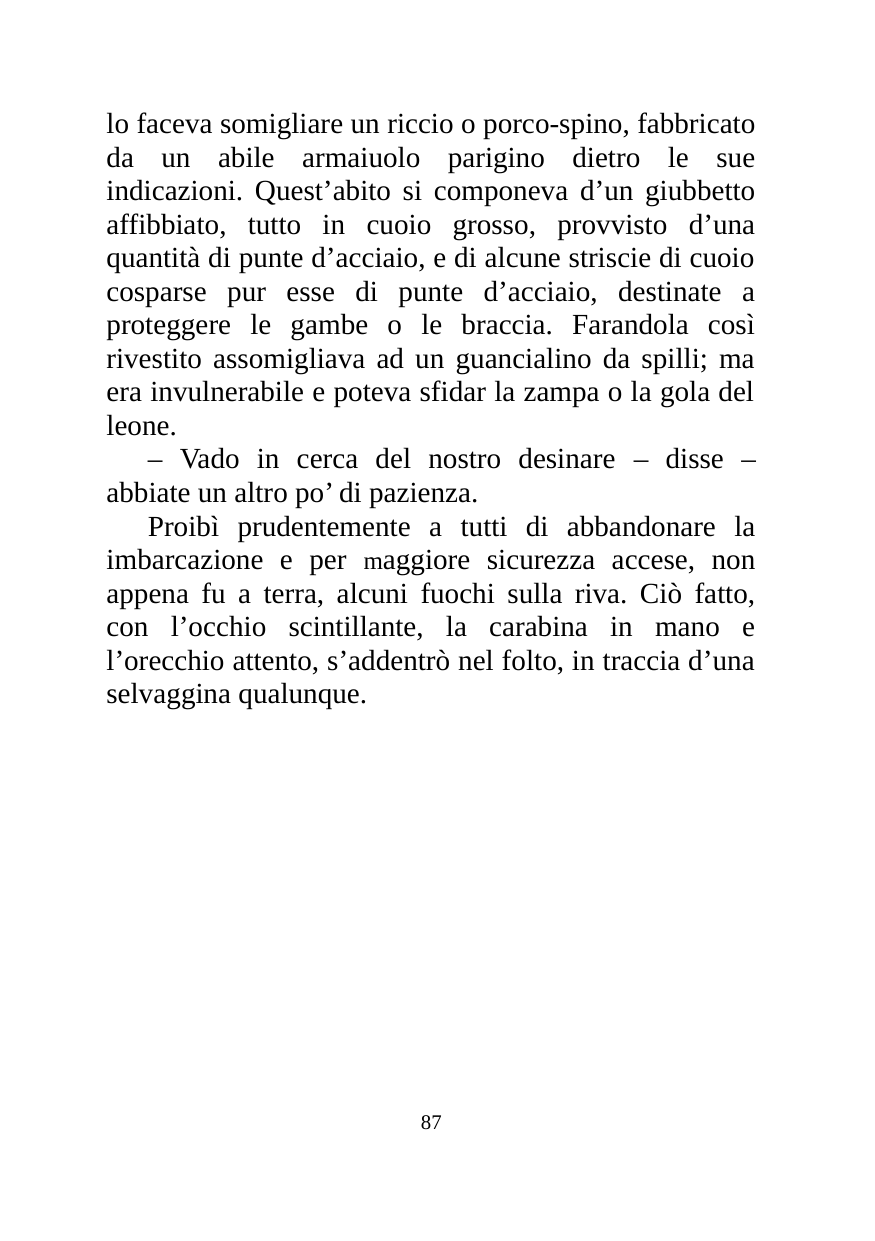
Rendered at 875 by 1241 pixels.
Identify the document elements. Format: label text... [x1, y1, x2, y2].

text – Vado in cerca del nostro desinare – disse – abbiate un altro po’ di pazienza. [106, 442, 756, 509]
text lo faceva somigliare un riccio o porco-spino, fabbricato da un abile armaiuolo parigino dietro le sue indicazioni. Quest’abito si componeva d’un giubbetto affibbiato, tutto in cuoio grosso, provvisto d’una quantità di punte d’acciaio, e di alcune striscie di cuoio cosparse pur esse di punte d’acciaio, destinate a proteggere le gambe o le braccia. Farandola così rivestito assomigliava ad un guancialino da spilli; ma era invulnerabile e poteva sfidar la zampa o la gola del leone. [106, 106, 756, 442]
text Proibì prudentemente a tutti di abbandonare la imbarcazione e per maggiore sicurezza accese, non appena fu a terra, alcuni fuochi sulla riva. Ciò fatto, con l’occhio scintillante, la carabina in mano e l’orecchio attento, s’addentrò nel folto, in traccia d’una selvaggina qualunque. [106, 509, 756, 710]
